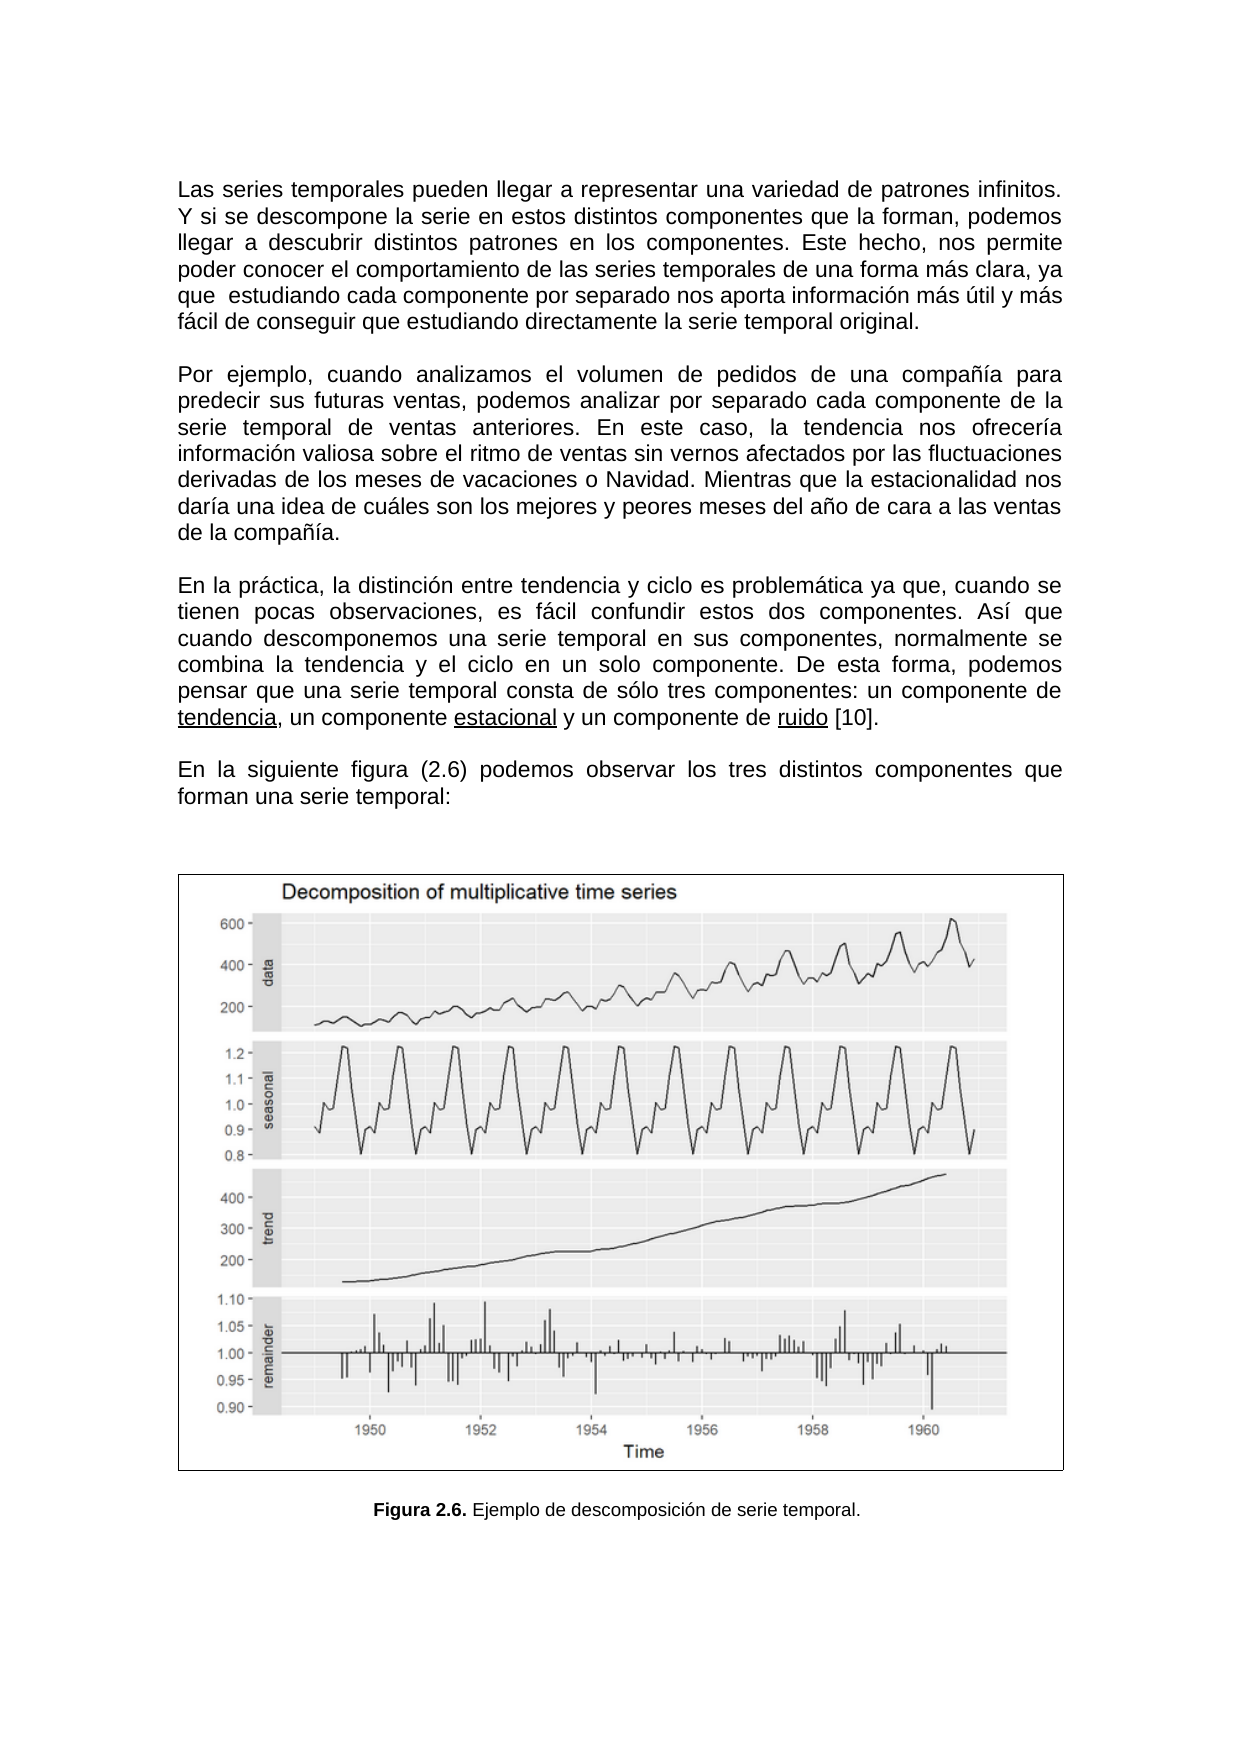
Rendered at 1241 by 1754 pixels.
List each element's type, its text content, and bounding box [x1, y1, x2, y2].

text Figura 2.6. Ejemplo de descomposición de serie temporal. [177, 1499, 1063, 1520]
text Las series temporales pueden llegar a representar una variedad de patrones infinitos. Y si se descompone la serie en estos distintos componentes que la forman, podemos llegar a descubrir distintos patrones en los componentes. Este hecho, nos permite poder conocer el comportamiento de las series temporales de una forma más clara, ya que estudiando cada componente por separado nos aporta información más útil y más fácil de conseguir que estudiando directamente la serie temporal original. [177, 176, 1063, 334]
text Por ejemplo, cuando analizamos el volumen de pedidos de una compañía para predecir sus futuras ventas, podemos analizar por separado cada componente de la serie temporal de ventas anteriores. En este caso, la tendencia nos ofrecería información valiosa sobre el ritmo de ventas sin vernos afectados por las fluctuaciones derivadas de los meses de vacaciones o Navidad. Mientras que la estacionalidad nos daría una idea de cuáles son los mejores y peores meses del año de cara a las ventas de la compañía. [177, 361, 1063, 545]
picture [179, 875, 1062, 1469]
text En la práctica, la distinción entre tendencia y ciclo es problemática ya que, cuando se tienen pocas observaciones, es fácil confundir estos dos componentes. Así que cuando descomponemos una serie temporal en sus componentes, normalmente se combina la tendencia y el ciclo en un solo componente. De esta forma, podemos pensar que una serie temporal consta de sólo tres componentes: un componente de tendencia, un componente estacional y un componente de ruido [10]. [177, 572, 1063, 730]
text En la siguiente figura (2.6) podemos observar los tres distintos componentes que forman una serie temporal: [177, 756, 1063, 809]
